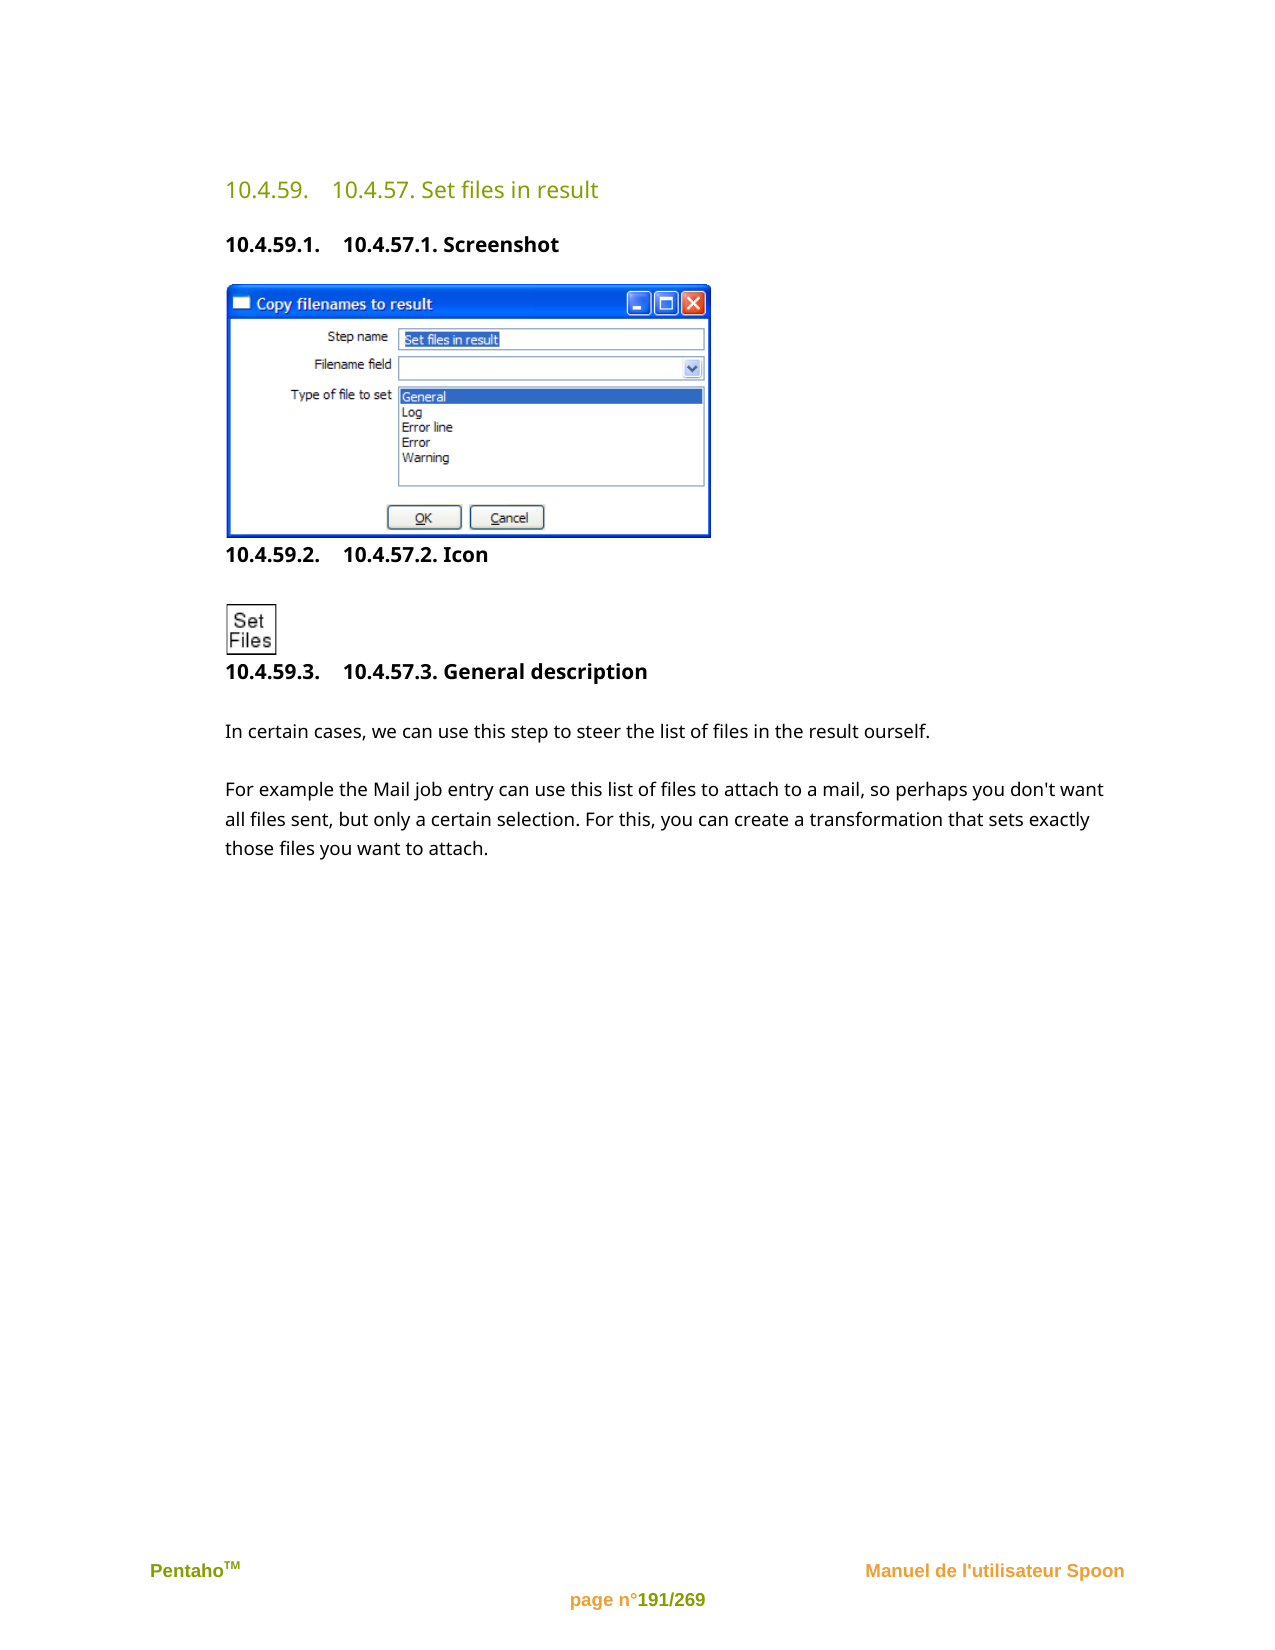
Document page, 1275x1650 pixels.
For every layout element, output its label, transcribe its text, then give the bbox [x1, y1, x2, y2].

subtitle 10.4.57. Set files in result [225, 175, 1125, 204]
subtitle 10.4.57.2. Icon [225, 283, 1125, 568]
subtitle 10.4.57.1. Screenshot [225, 229, 1125, 258]
picture [226, 604, 277, 655]
subtitle 10.4.57.3. General description [225, 593, 1125, 685]
text In certain cases, we can use this step to steer the list of files in the result ourself. [225, 715, 1125, 744]
text For example the Mail job entry can use this list of files to attach to a mail, so perhaps you don't want all files sent, but only a certain selection. For this, you can create a transformation that sets exactly those files you want to attach. [225, 773, 1125, 861]
